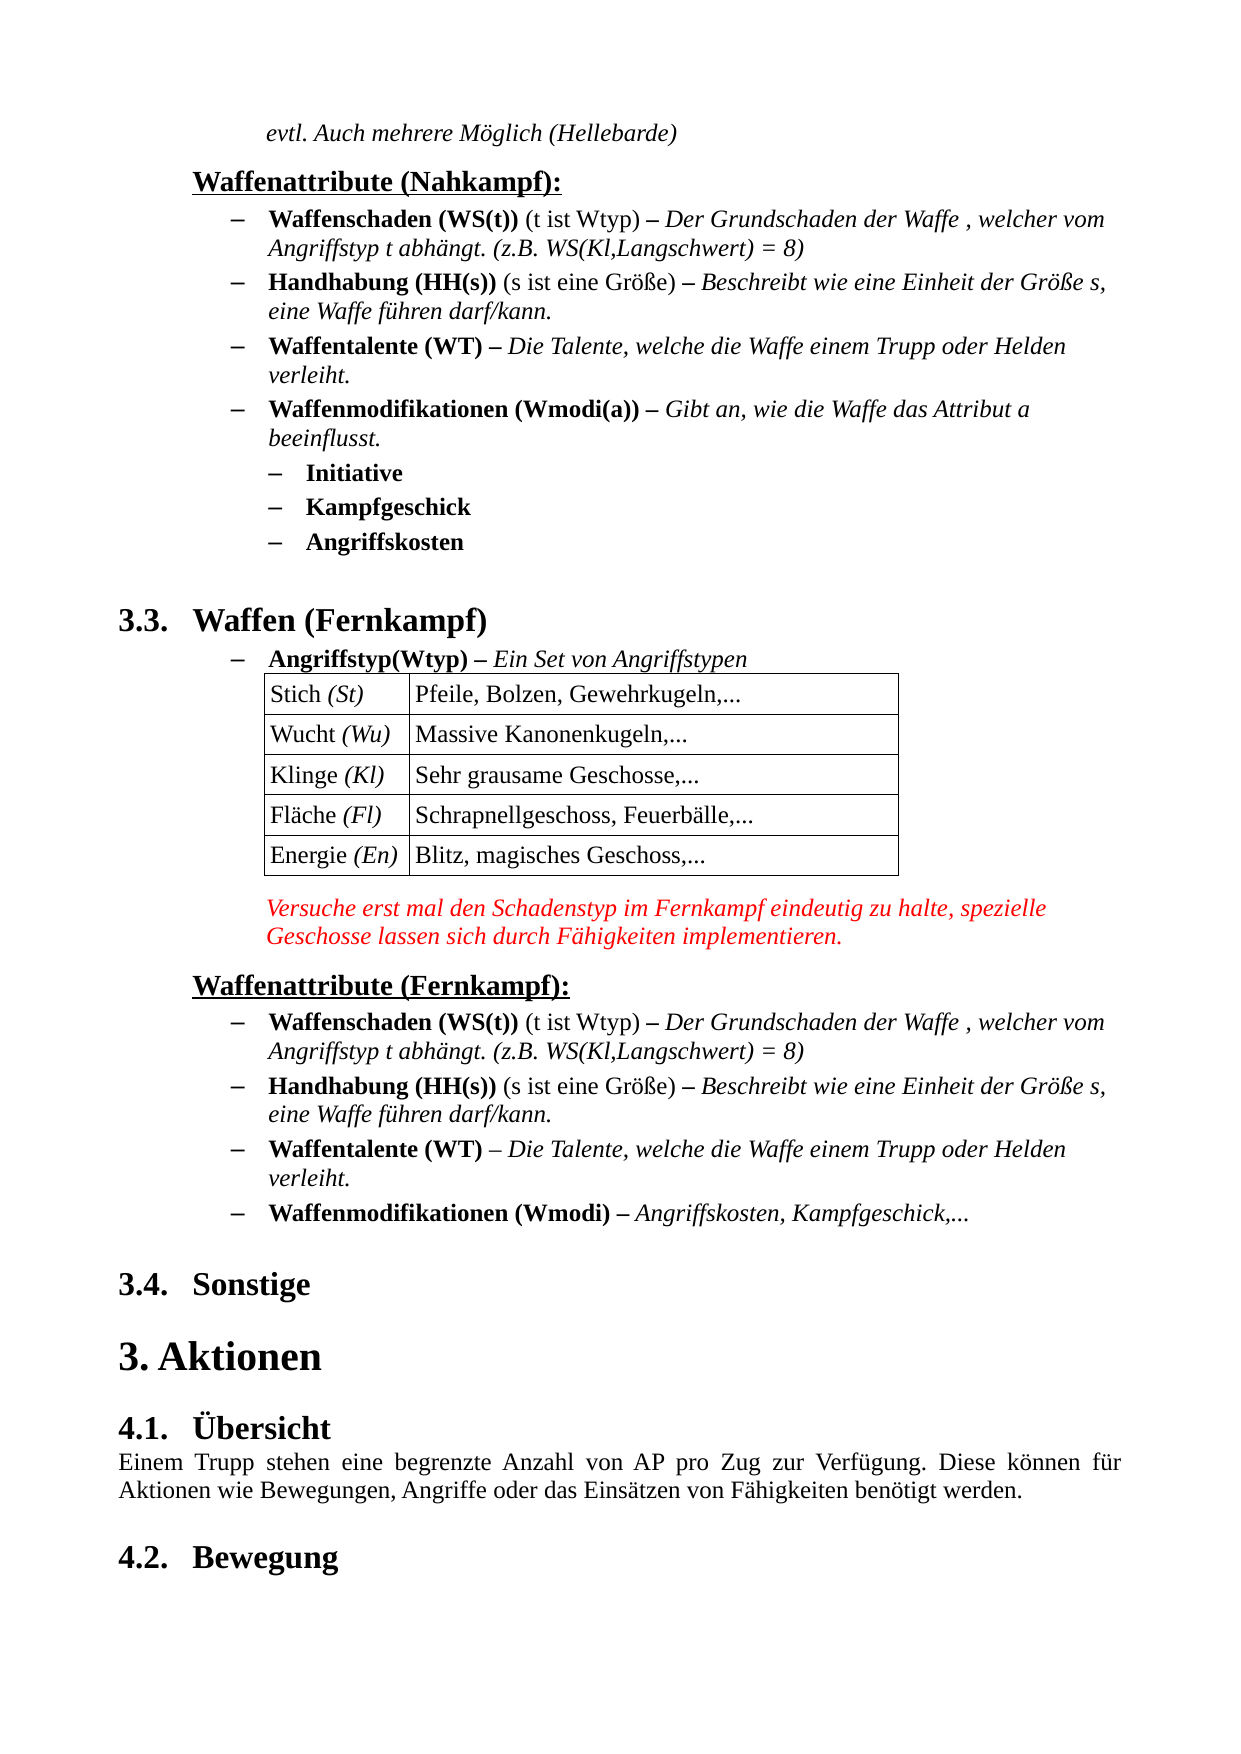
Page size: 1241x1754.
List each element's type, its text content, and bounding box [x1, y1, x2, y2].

list Initiative [268, 458, 1122, 487]
text Versuche erst mal den Schadenstyp im Fernkampf eindeutig zu halte, spezielle Geschosse lassen sich durch Fähigkeiten implementieren. [118, 893, 1122, 950]
list Handhabung (HH(s)) (s ist eine Größe) – Beschreibt wie eine Einheit der Größe s, eine Waffe führen darf/kann. [231, 1071, 1122, 1128]
text 3.3. Waffen (Fernkampf) [118, 600, 1122, 638]
list Waffenschaden (WS(t)) (t ist Wtyp) – Der Grundschaden der Waffe , welcher vom Angriffstyp t abhängt. (z.B. WS(Kl,Langschwert) = 8) [231, 204, 1122, 262]
table_header Stich (St) [265, 674, 409, 713]
text 4.2. Bewegung [118, 1538, 1122, 1576]
table_cell Energie (En) [265, 836, 409, 875]
list 3. Aktionen [117, 1332, 1122, 1380]
text 3.4. Sonstige [118, 1265, 1122, 1303]
table_cell Sehr grausame Geschosse,... [410, 755, 898, 794]
table_cell Klinge (Kl) [265, 755, 409, 794]
text evtl. Auch mehrere Möglich (Hellebarde) [118, 118, 1122, 147]
list Angriffstyp(Wtyp) – Ein Set von Angriffstypen [231, 644, 1122, 673]
table_cell Schrapnellgeschoss, Feuerbälle,... [410, 795, 898, 834]
list Waffenschaden (WS(t)) (t ist Wtyp) – Der Grundschaden der Waffe , welcher vom Angriffstyp t abhängt. (z.B. WS(Kl,Langschwert) = 8) [231, 1007, 1122, 1065]
list Waffenmodifikationen (Wmodi(a)) – Gibt an, wie die Waffe das Attribut a beeinflusst. [231, 394, 1122, 452]
text 4.1. Übersicht [118, 1408, 1122, 1447]
table_cell Massive Kanonenkugeln,... [410, 715, 898, 754]
table_cell Wucht (Wu) [265, 715, 409, 754]
list Waffentalente (WT) – Die Talente, welche die Waffe einem Trupp oder Helden verleiht. [231, 1134, 1122, 1192]
table_header Pfeile, Bolzen, Gewehrkugeln,... [410, 674, 898, 713]
text Waffenattribute (Fernkampf): [118, 968, 1122, 1001]
list Kampfgeschick [268, 492, 1122, 521]
list Angriffskosten [268, 527, 1122, 556]
table_cell Blitz, magisches Geschoss,... [410, 836, 898, 875]
list Waffentalente (WT) – Die Talente, welche die Waffe einem Trupp oder Helden verleiht. [231, 331, 1122, 388]
text Einem Trupp stehen eine begrenzte Anzahl von AP pro Zug zur Verfügung. Diese können für Aktionen wie Bewegungen, Angriffe oder das Einsätzen von Fähigkeiten benötigt werden. [118, 1447, 1122, 1504]
list Handhabung (HH(s)) (s ist eine Größe) – Beschreibt wie eine Einheit der Größe s, eine Waffe führen darf/kann. [231, 267, 1122, 325]
text Waffenattribute (Nahkampf): [118, 164, 1122, 198]
list Waffenmodifikationen (Wmodi) – Angriffskosten, Kampfgeschick,... [231, 1198, 1122, 1226]
table_cell Fläche (Fl) [265, 795, 409, 834]
